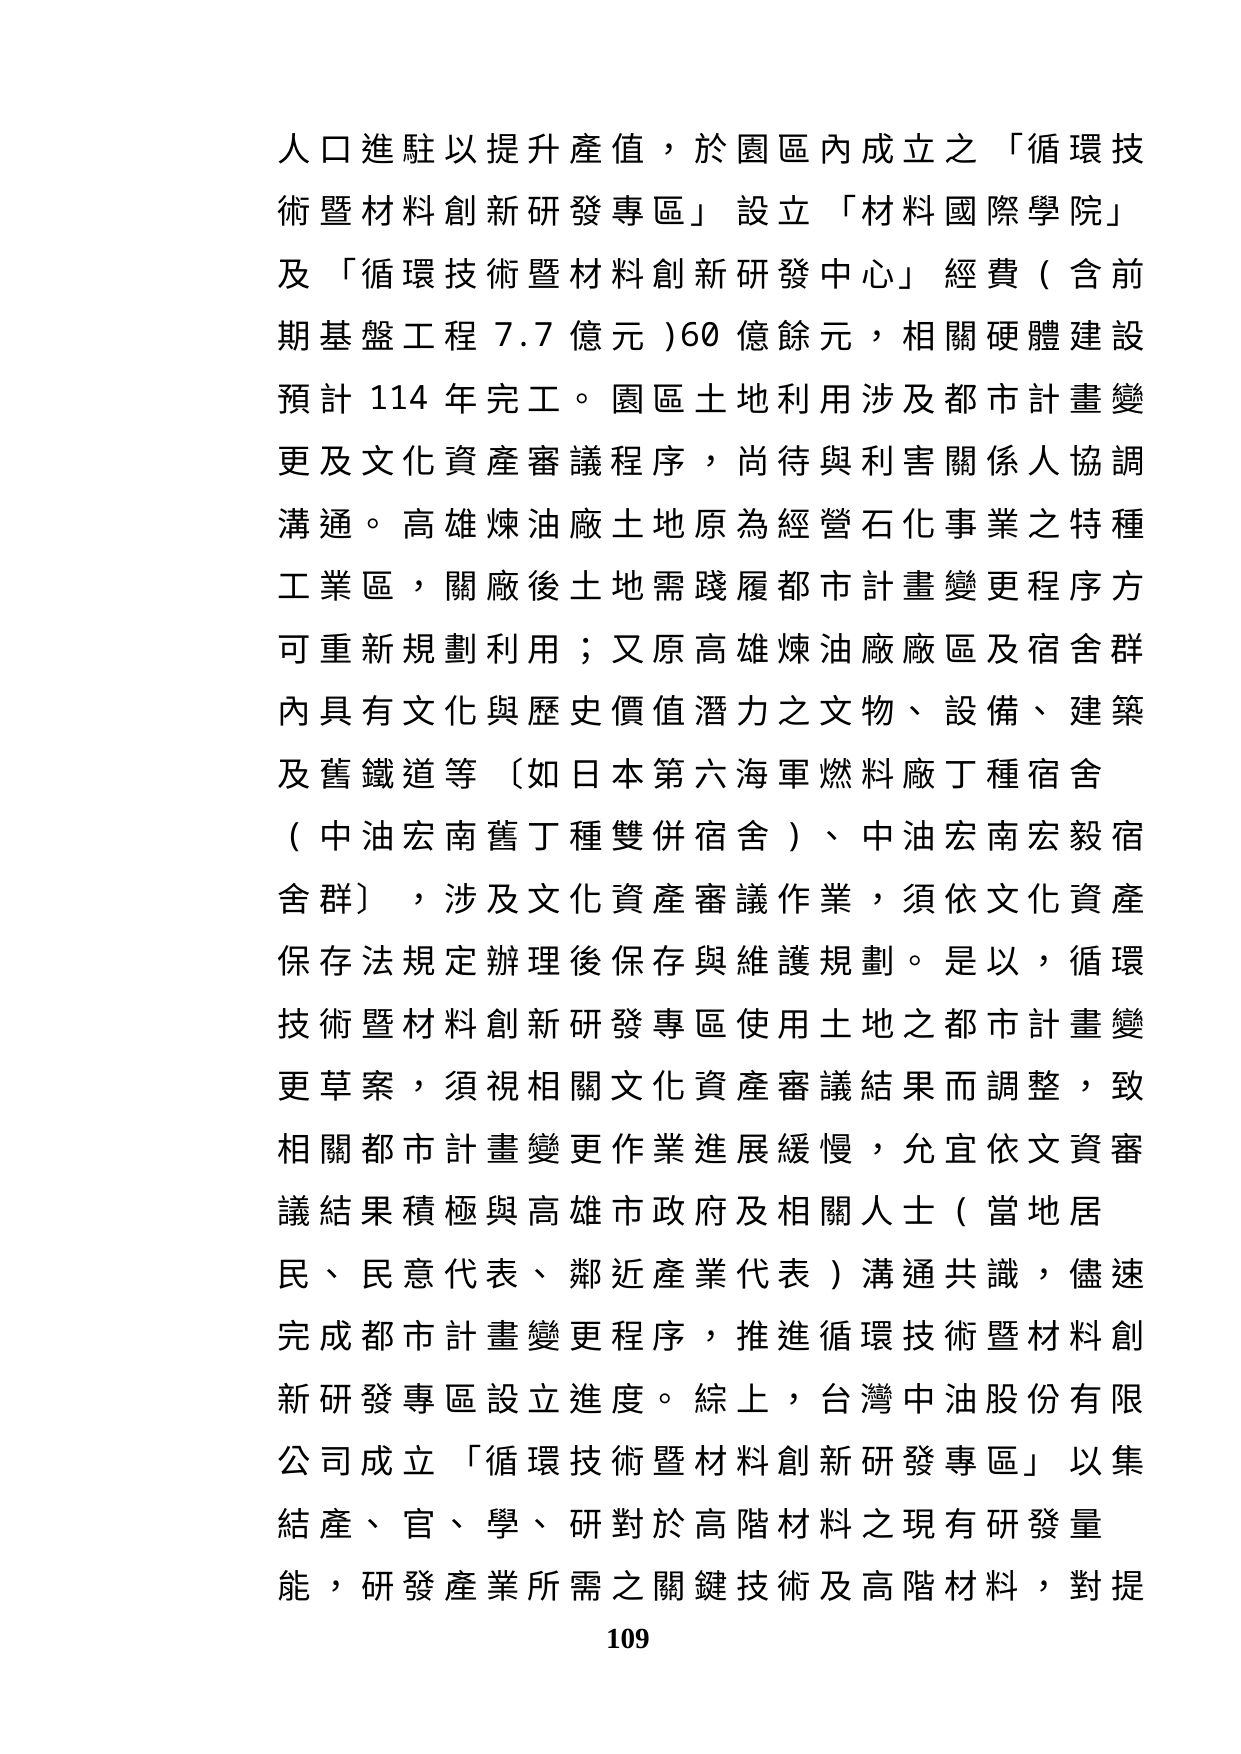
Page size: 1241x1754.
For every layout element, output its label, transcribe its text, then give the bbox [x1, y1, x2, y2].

text 人口進駐以提升產值，於園區內成立之「循環技術暨材料創新研發專區」設立「材料國際學院」及「循環技術暨材料創新研發中心」經費(含前期基盤工程7.7億元)60億餘元，相關硬體建設預計114年完工。園區土地利用涉及都市計畫變更及文化資產審議程序，尚待與利害關係人協調溝通。高雄煉油廠土地原為經營石化事業之特種工業區，關廠後土地需踐履都市計畫變更程序方可重新規劃利用；又原高雄煉油廠廠區及宿舍群內具有文化與歷史價值潛力之文物、設備、建築及舊鐵道等〔如日本第六海軍燃料廠丁種宿舍(中油宏南舊丁種雙併宿舍)、中油宏南宏毅宿舍群〕，涉及文化資產審議作業，須依文化資產保存法規定辦理後保存與維護規劃。是以，循環技術暨材料創新研發專區使用土地之都市計畫變更草案，須視相關文化資產審議結果而調整，致相關都市計畫變更作業進展緩慢，允宜依文資審議結果積極與高雄市政府及相關人士(當地居民、民意代表、鄰近產業代表)溝通共識，儘速完成都市計畫變更程序，推進循環技術暨材料創新研發專區設立進度。綜上，台灣中油股份有限公司成立「循環技術暨材料創新研發專區」以集結產、官、學、研對於高階材料之現有研發量能，研發產業所需之關鍵技術及高階材料，對提 [193, 105, 1148, 1605]
